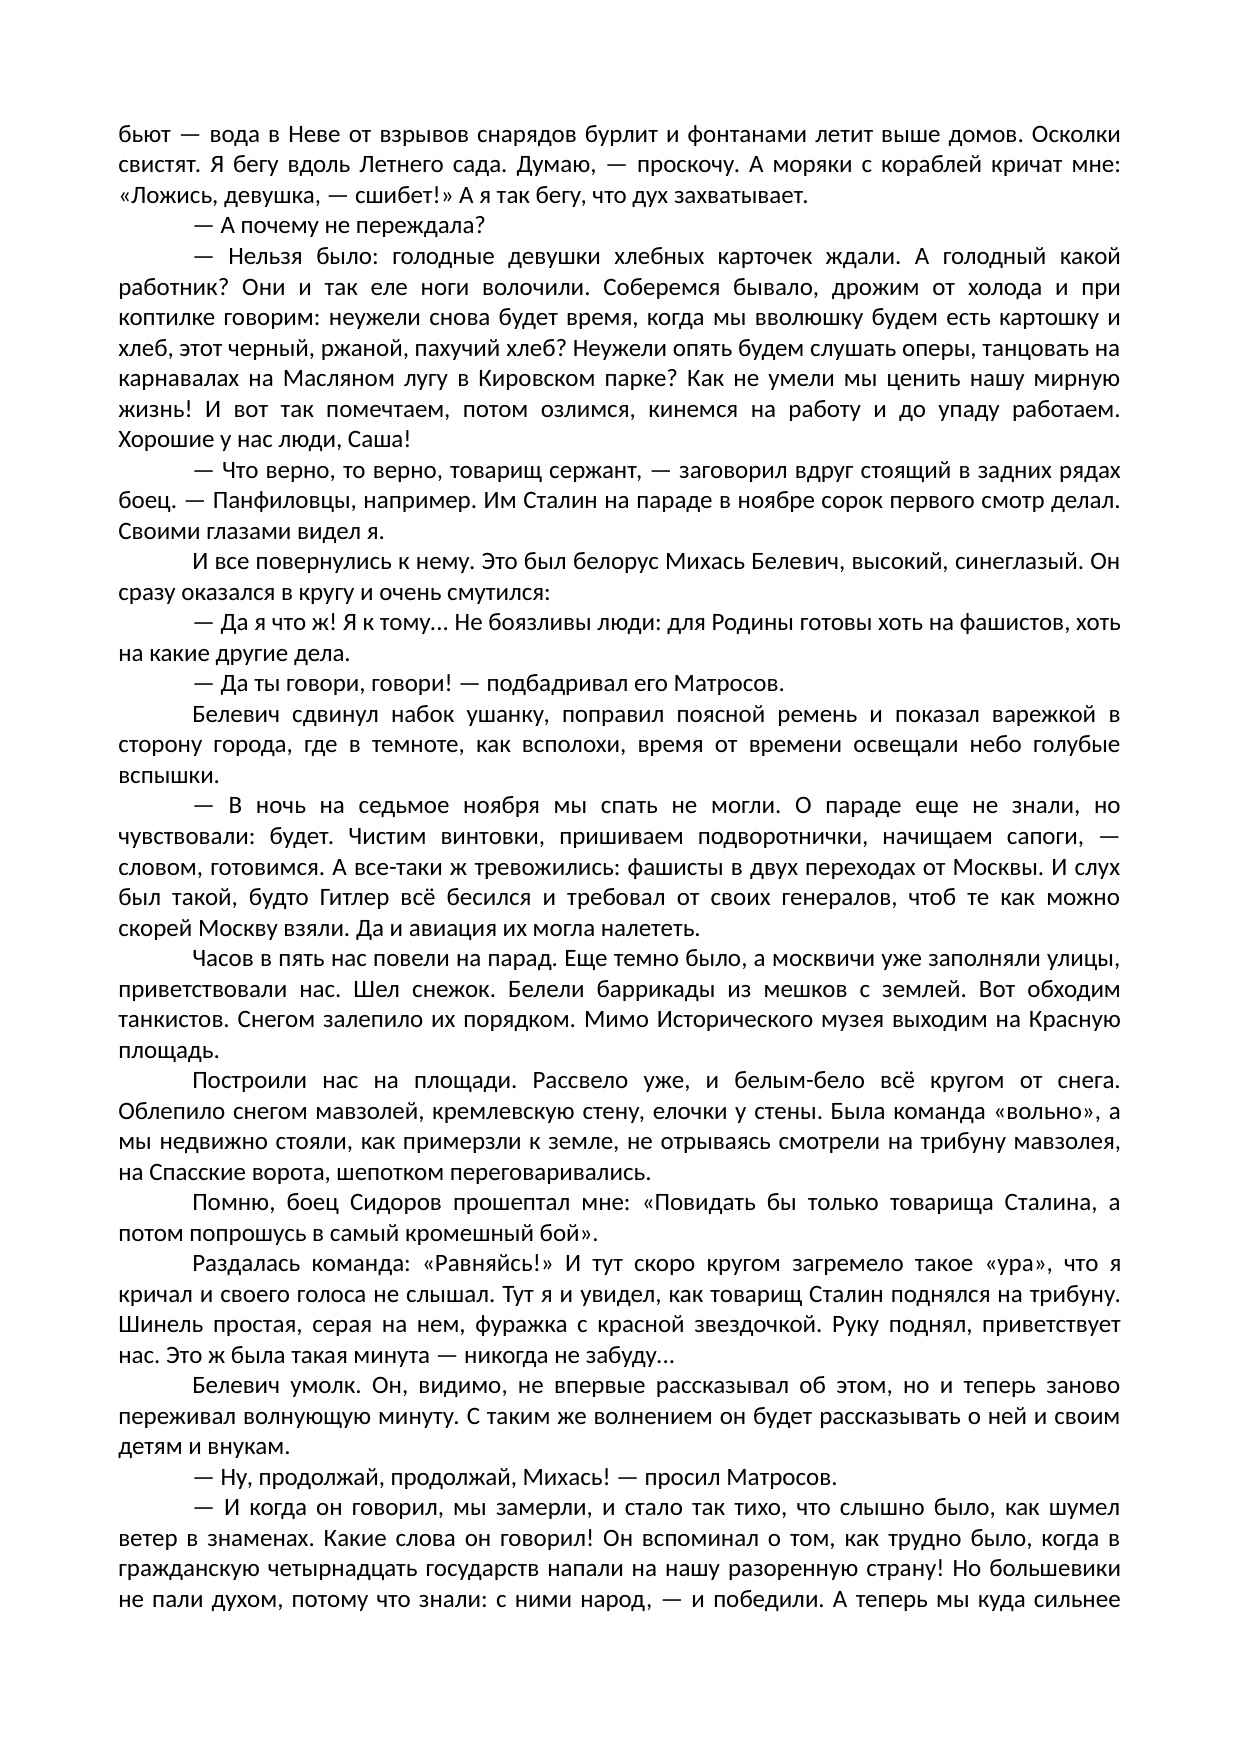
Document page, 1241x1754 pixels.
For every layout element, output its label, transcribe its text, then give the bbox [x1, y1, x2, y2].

text — Да я что ж! Я к тому... Не боязливы люди: для Родины готовы хоть на фашистов, хоть на какие другие дела. [118, 606, 1122, 667]
text — И когда он говорил, мы замерли, и стало так тихо, что слышно было, как шумел ветер в знаменах. Какие слова он говорил! Он вспоминал о том, как трудно было, когда в гражданскую четырнадцать государств напали на нашу разоренную страну! Но большевики не пали духом, потому что знали: с ними народ, — и победили. А теперь мы куда сильнее [118, 1492, 1122, 1614]
text Построили нас на площади. Рассвело уже, и белым-бело всё кругом от снега. Облепило снегом мавзолей, кремлевскую стену, елочки у стены. Была команда «вольно», а мы недвижно стояли, как примерзли к земле, не отрываясь смотрели на трибуну мавзолея, на Спасские ворота, шепотком переговаривались. [118, 1064, 1122, 1186]
text Белевич сдвинул набок ушанку, поправил поясной ремень и показал варежкой в сторону города, где в темноте, как всполохи, время от времени освещали небо голубые вспышки. [118, 698, 1122, 789]
text Белевич умолк. Он, видимо, не впервые рассказывал об этом, но и теперь заново переживал волнующую минуту. С таким же волнением он будет рассказывать о ней и своим детям и внукам. [118, 1369, 1122, 1461]
text И все повернулись к нему. Это был белорус Михась Белевич, высокий, синеглазый. Он сразу оказался в кругу и очень смутился: [118, 545, 1122, 606]
text — Да ты говори, говори! — подбадривал его Матросов. [118, 667, 1122, 698]
text — А почему не переждала? [118, 210, 1122, 240]
text — Нельзя было: голодные девушки хлебных карточек ждали. А голодный какой работник? Они и так еле ноги волочили. Соберемся бывало, дрожим от холода и при коптилке говорим: неужели снова будет время, когда мы вволюшку будем есть картошку и хлеб, этот черный, ржаной, пахучий хлеб? Неужели опять будем слушать оперы, танцовать на карнавалах на Масляном лугу в Кировском парке? Как не умели мы ценить нашу мирную жизнь! И вот так помечтаем, потом озлимся, кинемся на работу и до упаду работаем. Хорошие у нас люди, Саша! [118, 240, 1122, 454]
text — В ночь на седьмое ноября мы спать не могли. О параде еще не знали, но чувствовали: будет. Чистим винтовки, пришиваем подворотнички, начищаем сапоги, — словом, готовимся. А все-таки ж тревожились: фашисты в двух переходах от Москвы. И слух был такой, будто Гитлер всё бесился и требовал от своих генералов, чтоб те как можно скорей Москву взяли. Да и авиация их могла налететь. [118, 789, 1122, 942]
text Часов в пять нас повели на парад. Еще темно было, а москвичи уже заполняли улицы, приветствовали нас. Шел снежок. Белели баррикады из мешков с землей. Вот обходим танкистов. Снегом залепило их порядком. Мимо Исторического музея выходим на Красную площадь. [118, 942, 1122, 1064]
text бьют — вода в Неве от взрывов снарядов бурлит и фонтанами летит выше домов. Осколки свистят. Я бегу вдоль Летнего сада. Думаю, — проскочу. А моряки с кораблей кричат мне: «Ложись, девушка, — сшибет!» А я так бегу, что дух захватывает. [118, 118, 1122, 210]
text Помню, боец Сидоров прошептал мне: «Повидать бы только товарища Сталина, а потом попрошусь в самый кромешный бой». [118, 1186, 1122, 1247]
text — Ну, продолжай, продолжай, Михась! — просил Матросов. [118, 1461, 1122, 1492]
text — Что верно, то верно, товарищ сержант, — заговорил вдруг стоящий в задних рядах боец. — Панфиловцы, например. Им Сталин на параде в ноябре сорок первого смотр делал. Своими глазами видел я. [118, 454, 1122, 545]
text Раздалась команда: «Равняйсь!» И тут скоро кругом загремело такое «ура», что я кричал и своего голоса не слышал. Тут я и увидел, как товарищ Сталин поднялся на трибуну. Шинель простая, серая на нем, фуражка с красной звездочкой. Руку поднял, приветствует нас. Это ж была такая минута — никогда не забуду... [118, 1247, 1122, 1369]
